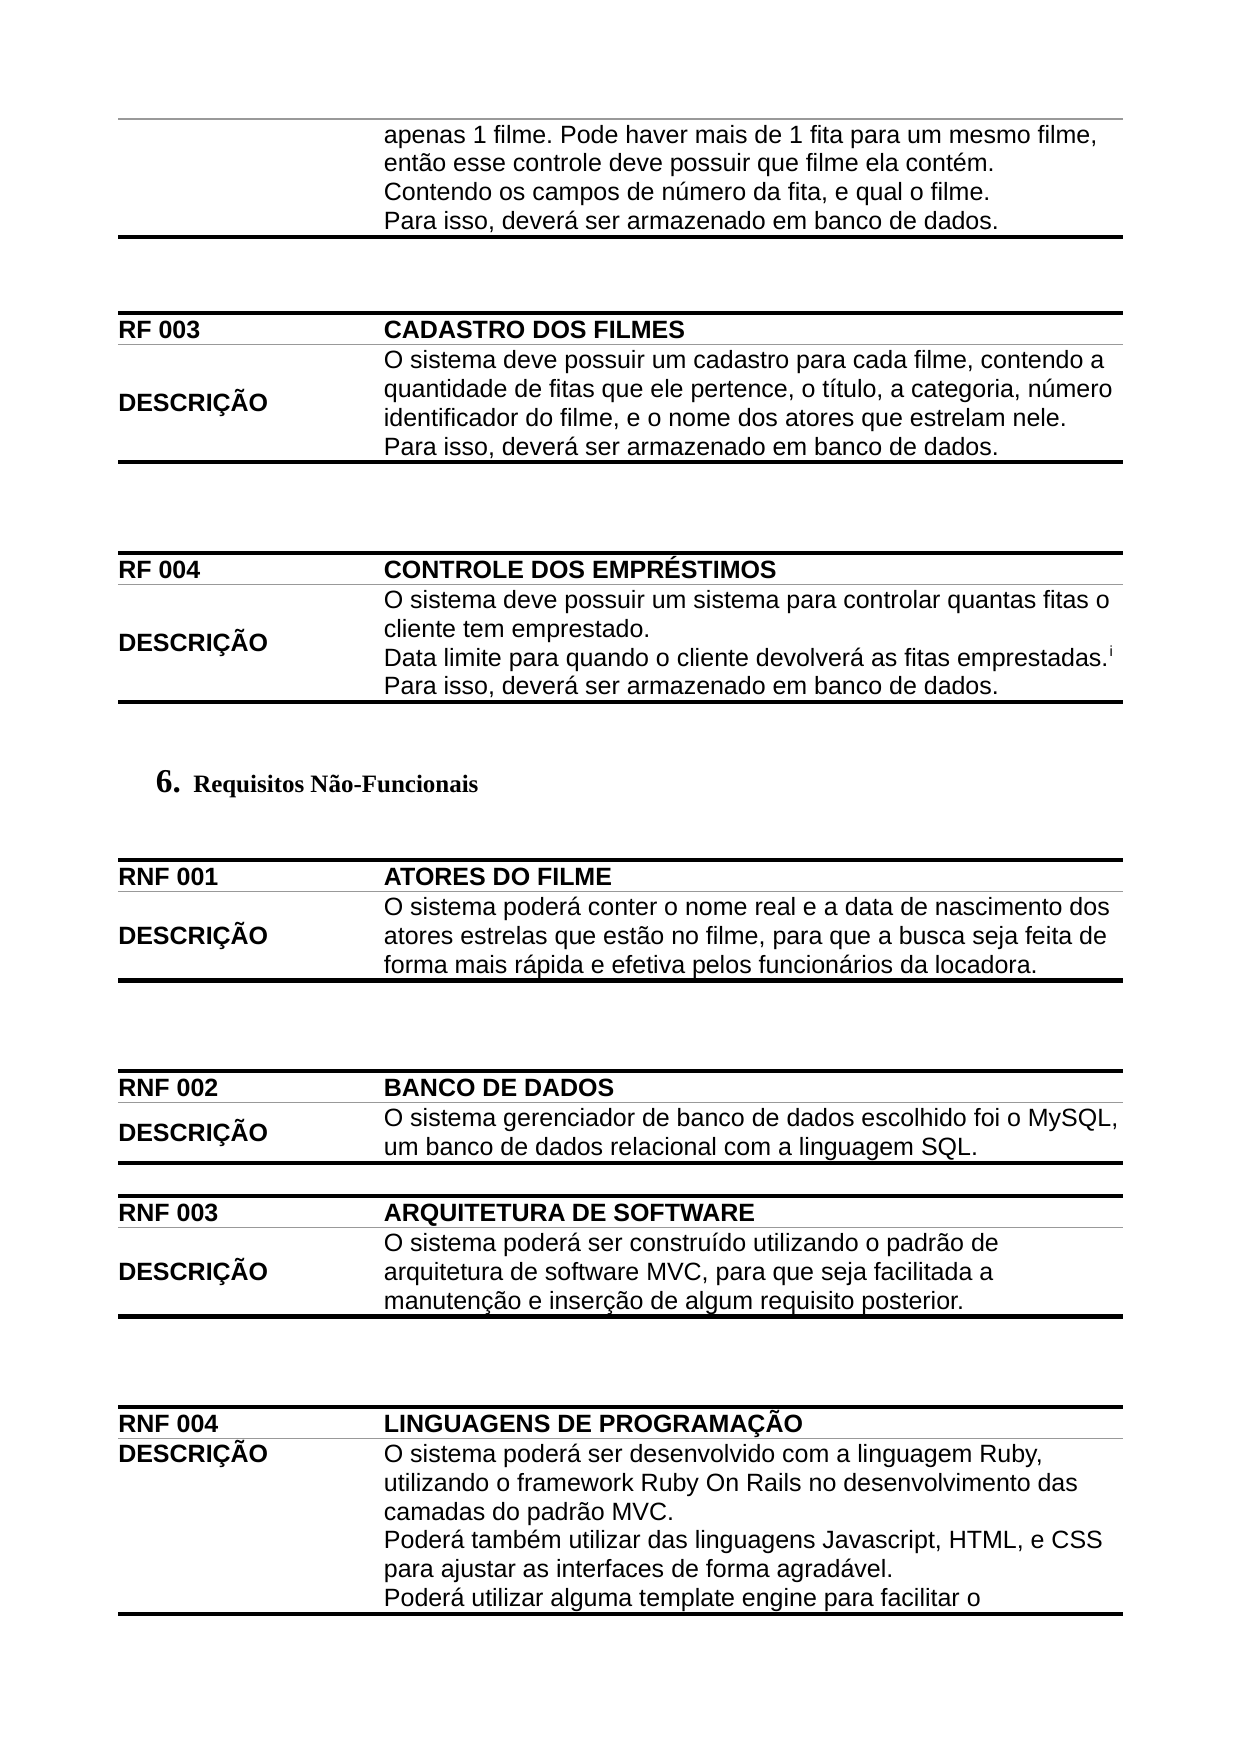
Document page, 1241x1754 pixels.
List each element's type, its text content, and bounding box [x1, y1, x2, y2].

table_cell O sistema poderá conter o nome real e a data de nascimento dos atores estrelas que estão no filme, para que a busca seja feita de forma mais rápida e efetiva pelos funcionários da locadora. [384, 892, 1123, 978]
table_header RNF 003 [118, 1198, 384, 1227]
table_cell DESCRIÇÃO [118, 892, 384, 978]
table_header RNF 004 [118, 1409, 384, 1438]
table_cell apenas 1 filme. Pode haver mais de 1 fita para um mesmo filme, então esse controle deve possuir que filme ela contém. Contendo os campos de número da fita, e qual o filme. Para isso, deverá ser armazenado em banco de dados. [384, 120, 1123, 235]
table_header RF 004 [118, 555, 384, 583]
table_header CONTROLE DOS EMPRÉSTIMOS [384, 555, 1123, 583]
table_cell DESCRIÇÃO [118, 1228, 384, 1314]
table_cell O sistema gerenciador de banco de dados escolhido foi o MySQL, um banco de dados relacional com a linguagem SQL. [384, 1103, 1123, 1161]
table_header ARQUITETURA DE SOFTWARE [384, 1198, 1123, 1227]
table_cell DESCRIÇÃO [118, 1103, 384, 1161]
table_cell DESCRIÇÃO [118, 585, 384, 700]
table_header LINGUAGENS DE PROGRAMAÇÃO [384, 1409, 1123, 1438]
table_cell O sistema poderá ser construído utilizando o padrão de arquitetura de software MVC, para que seja facilitada a manutenção e inserção de algum requisito posterior. [384, 1228, 1123, 1314]
table_cell DESCRIÇÃO [118, 345, 384, 460]
table_header RNF 002 [118, 1073, 384, 1102]
table_header ATORES DO FILME [384, 862, 1123, 891]
list Requisitos Não-Funcionais [156, 762, 1122, 800]
table_cell O sistema deve possuir um sistema para controlar quantas fitas o cliente tem emprestado. Data limite para quando o cliente devolverá as fitas emprestadas. Para isso, deverá ser armazenado em banco de dados. [384, 585, 1123, 700]
table_header RF 003 [118, 315, 384, 344]
table_cell [118, 120, 384, 235]
table_header BANCO DE DADOS [384, 1073, 1123, 1102]
table_header CADASTRO DOS FILMES [384, 315, 1123, 344]
table_cell O sistema deve possuir um cadastro para cada filme, contendo a quantidade de fitas que ele pertence, o título, a categoria, número identificador do filme, e o nome dos atores que estrelam nele. Para isso, deverá ser armazenado em banco de dados. [384, 345, 1123, 460]
table_cell DESCRIÇÃO [118, 1439, 384, 1612]
table_header RNF 001 [118, 862, 384, 891]
table_cell O sistema poderá ser desenvolvido com a linguagem Ruby, utilizando o framework Ruby On Rails no desenvolvimento das camadas do padrão MVC. Poderá também utilizar das linguagens Javascript, HTML, e CSS para ajustar as interfaces de forma agradável. Poderá utilizar alguma template engine para facilitar o [384, 1439, 1123, 1612]
